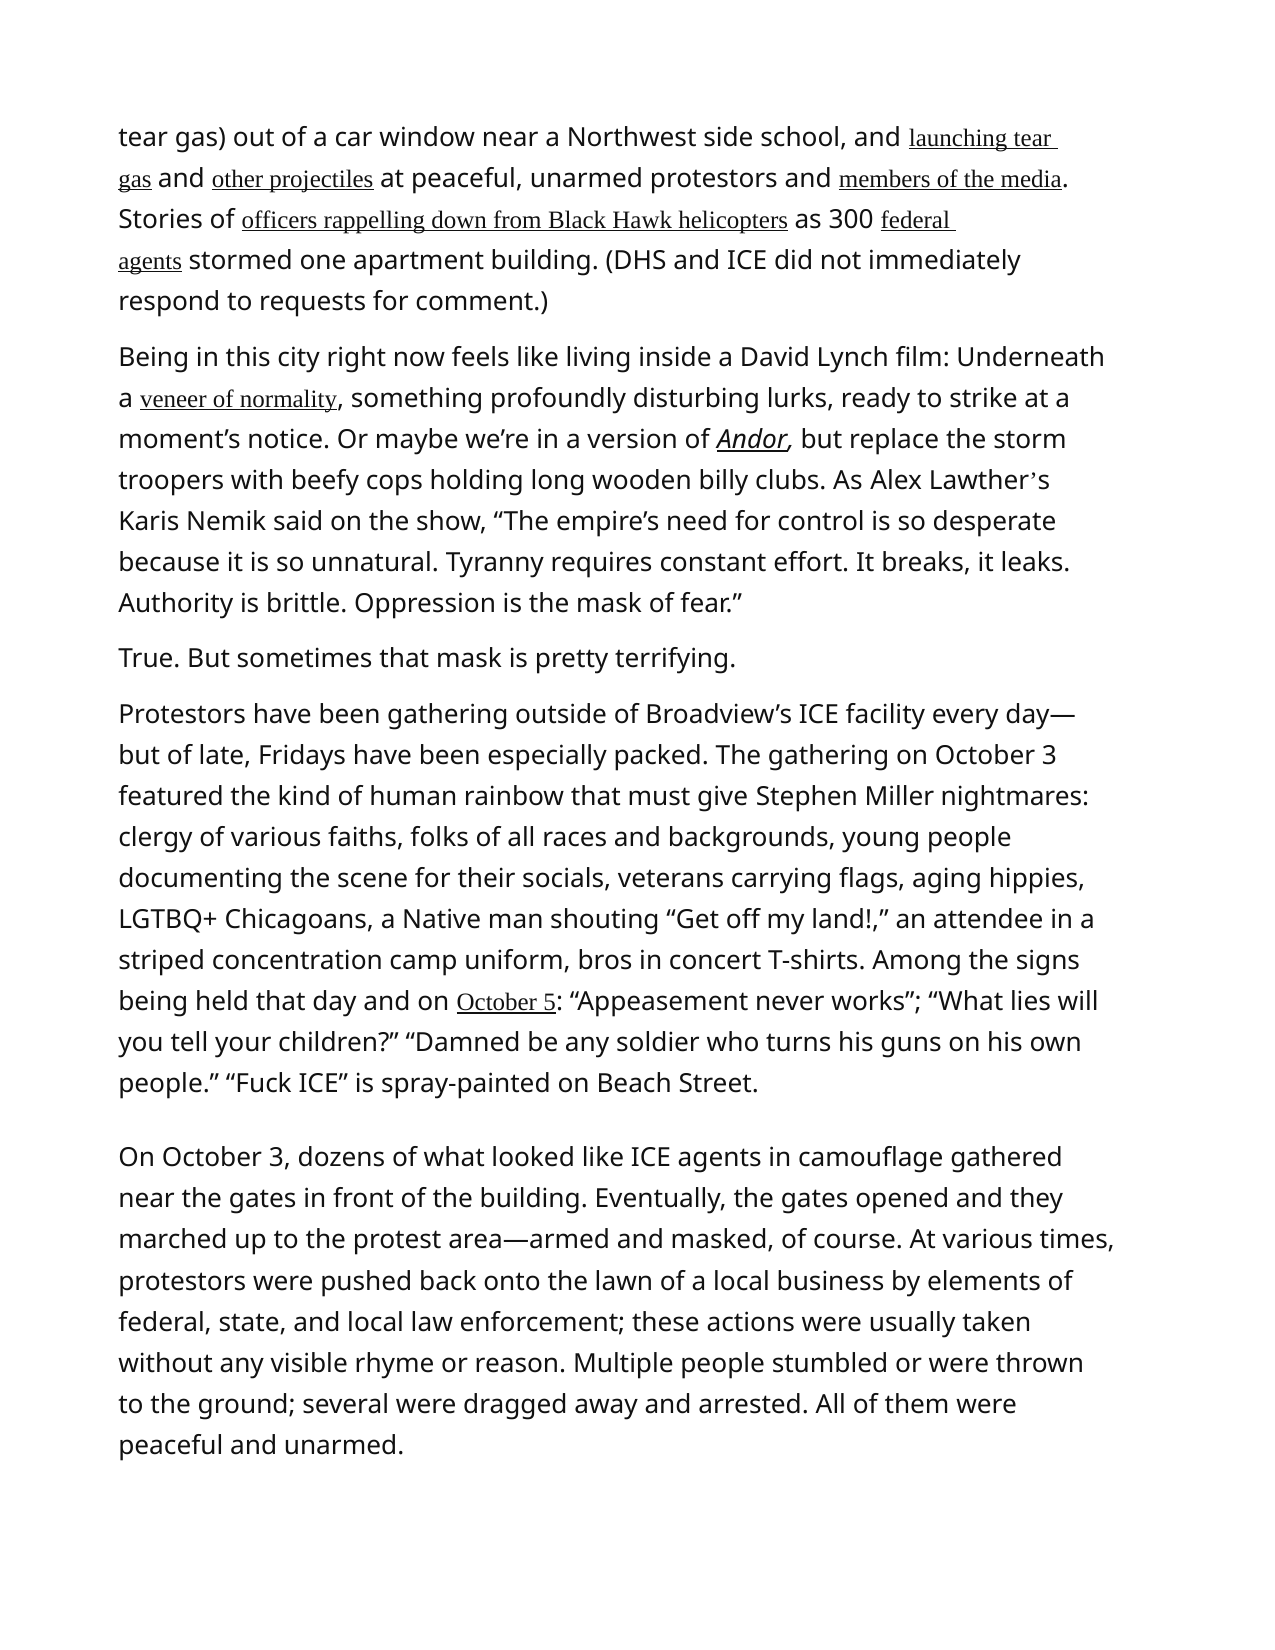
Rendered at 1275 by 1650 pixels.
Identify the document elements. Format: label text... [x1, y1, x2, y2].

text Protestors have been gathering outside of Broadview’s ICE facility every day—but of late, Fridays have been especially packed. The gathering on October 3 featured the kind of human rainbow that must give Stephen Miller nightmares: clergy of various faiths, folks of all races and backgrounds, young people documenting the scene for their socials, veterans carrying flags, aging hippies, LGTBQ+ Chicagoans, a Native man shouting “Get off my land!,” an attendee in a striped concentration camp uniform, bros in concert T-shirts. Among the signs being held that day and on October 5: “Appeasement never works”; “What lies will you tell your children?” “Damned be any soldier who turns his guns on his own people.” “Fuck ICE” is spray-painted on Beach Street. On October 3, dozens of what looked like ICE agents in camouflage gathered near the gates in front of the building. Eventually, the gates opened and they marched up to the protest area—armed and masked, of course. At various times, protestors were pushed back onto the lawn of a local business by elements of federal, state, and local law enforcement; these actions were usually taken without any visible rhyme or reason. Multiple people stumbled or were thrown to the ground; several were dragged away and arrested. All of them were peaceful and unarmed. [118, 695, 1117, 1495]
text Being in this city right now feels like living inside a David Lynch film: Underneath a veneer of normality, something profoundly disturbing lurks, ready to strike at a moment’s notice. Or maybe we’re in a version of Andor, but replace the storm troopers with beefy cops holding long wooden billy clubs. As Alex Lawther’s Karis Nemik said on the show, “The empire’s need for control is so desperate because it is so unnatural. Tyranny requires constant effort. It breaks, it leaks. Authority is brittle. Oppression is the mask of fear.” [118, 338, 1117, 620]
text tear gas) out of a car window near a Northwest side school, and launching tear gas and other projectiles at peaceful, unarmed protestors and members of the media. Stories of officers rappelling down from Black Hawk helicopters as 300 federal agents stormed one apartment building. (DHS and ICE did not immediately respond to requests for comment.) [118, 118, 1117, 318]
text True. But sometimes that mask is pretty terrifying. [118, 640, 1117, 676]
